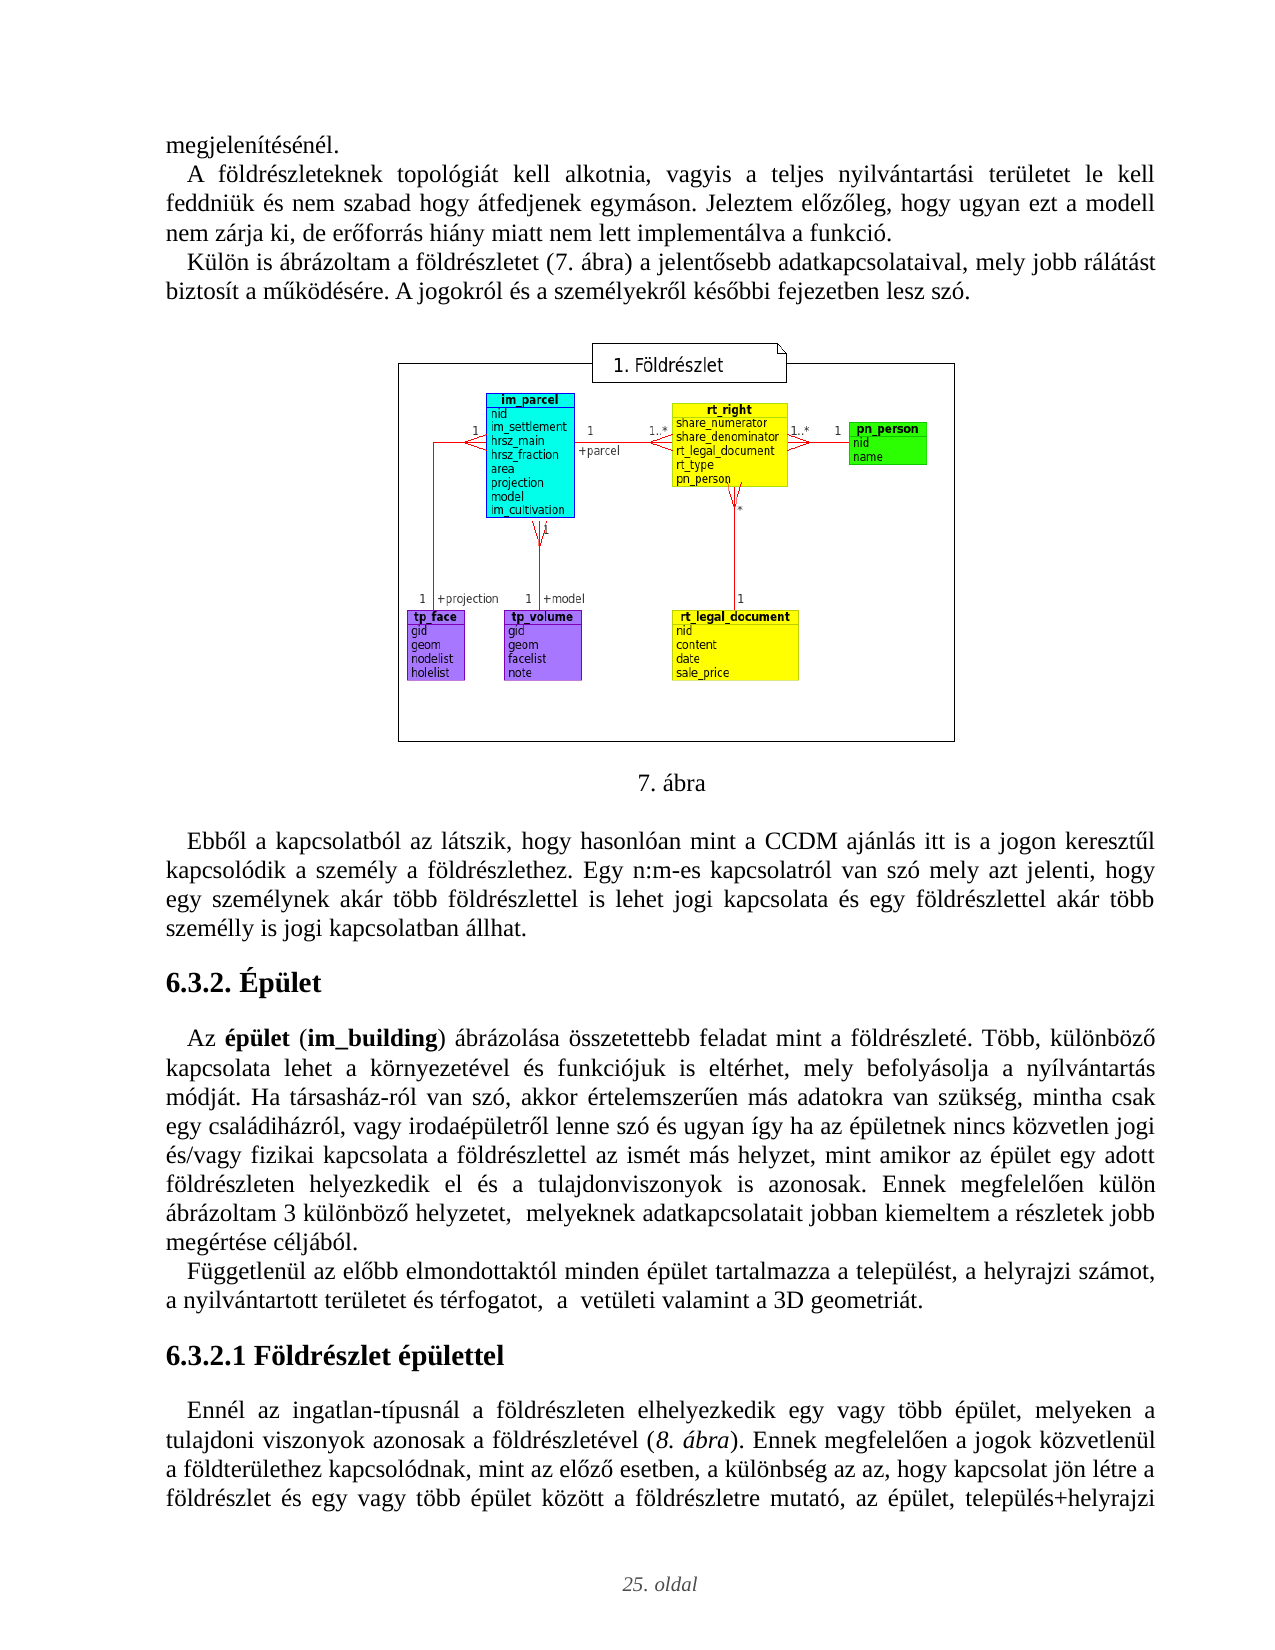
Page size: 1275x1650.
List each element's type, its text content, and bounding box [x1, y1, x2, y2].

text Függetlenül az előbb elmondottaktól minden épület tartalmazza a települést, a helyrajzi számot, a nyilvántartott területet és térfogatot, a vetületi valamint a 3D geometriát. [166, 1256, 1156, 1314]
list Épület [166, 966, 1156, 999]
list Földrészlet épülettel [166, 1338, 1156, 1371]
text Külön is ábrázoltam a földrészletet (7. ábra) a jelentősebb adatkapcsolataival, mely jobb rálátást biztosít a működésére. A jogokról és a személyekről későbbi fejezetben lesz szó. [166, 246, 1156, 304]
text megjelenítésénél. [166, 130, 1156, 159]
picture [371, 333, 972, 768]
text Ennél az ingatlan-típusnál a földrészleten elhelyezkedik egy vagy több épület, melyeken a tulajdoni viszonyok azonosak a földrészletével (8. ábra). Ennek megfelelően a jogok közvetlenül a földterülethez kapcsolódnak, mint az előző esetben, a különbség az az, hogy kapcsolat jön létre a földrészlet és egy vagy több épület között a földrészletre mutató, az épület, település+helyrajzi [166, 1395, 1156, 1512]
text A földrészleteknek topológiát kell alkotnia, vagyis a teljes nyilvántartási területet le kell feddniük és nem szabad hogy átfedjenek egymáson. Jeleztem előzőleg, hogy ugyan ezt a modell nem zárja ki, de erőforrás hiány miatt nem lett implementálva a funkció. [166, 159, 1156, 246]
text Az épület (im_building) ábrázolása összetettebb feladat mint a földrészleté. Több, különböző kapcsolata lehet a környezetével és funkciójuk is eltérhet, mely befolyásolja a nyílvántartás módját. Ha társasház-ról van szó, akkor értelemszerűen más adatokra van szükség, mintha csak egy családiházról, vagy irodaépületről lenne szó és ugyan így ha az épületnek nincs közvetlen jogi és/vagy fizikai kapcsolata a földrészlettel az ismét más helyzet, mint amikor az épület egy adott földrészleten helyezkedik el és a tulajdonviszonyok is azonosak. Ennek megfelelően külön ábrázoltam 3 különböző helyzetet, melyeknek adatkapcsolatait jobban kiemeltem a részletek jobb megértése céljából. [166, 1023, 1156, 1256]
text 7. ábra [166, 767, 1156, 797]
text Ebből a kapcsolatból az látszik, hogy hasonlóan mint a CCDM ajánlás itt is a jogon keresztűl kapcsolódik a személy a földrészlethez. Egy n:m-es kapcsolatról van szó mely azt jelenti, hogy egy személynek akár több földrészlettel is lehet jogi kapcsolata és egy földrészlettel akár több személly is jogi kapcsolatban állhat. [166, 826, 1156, 942]
